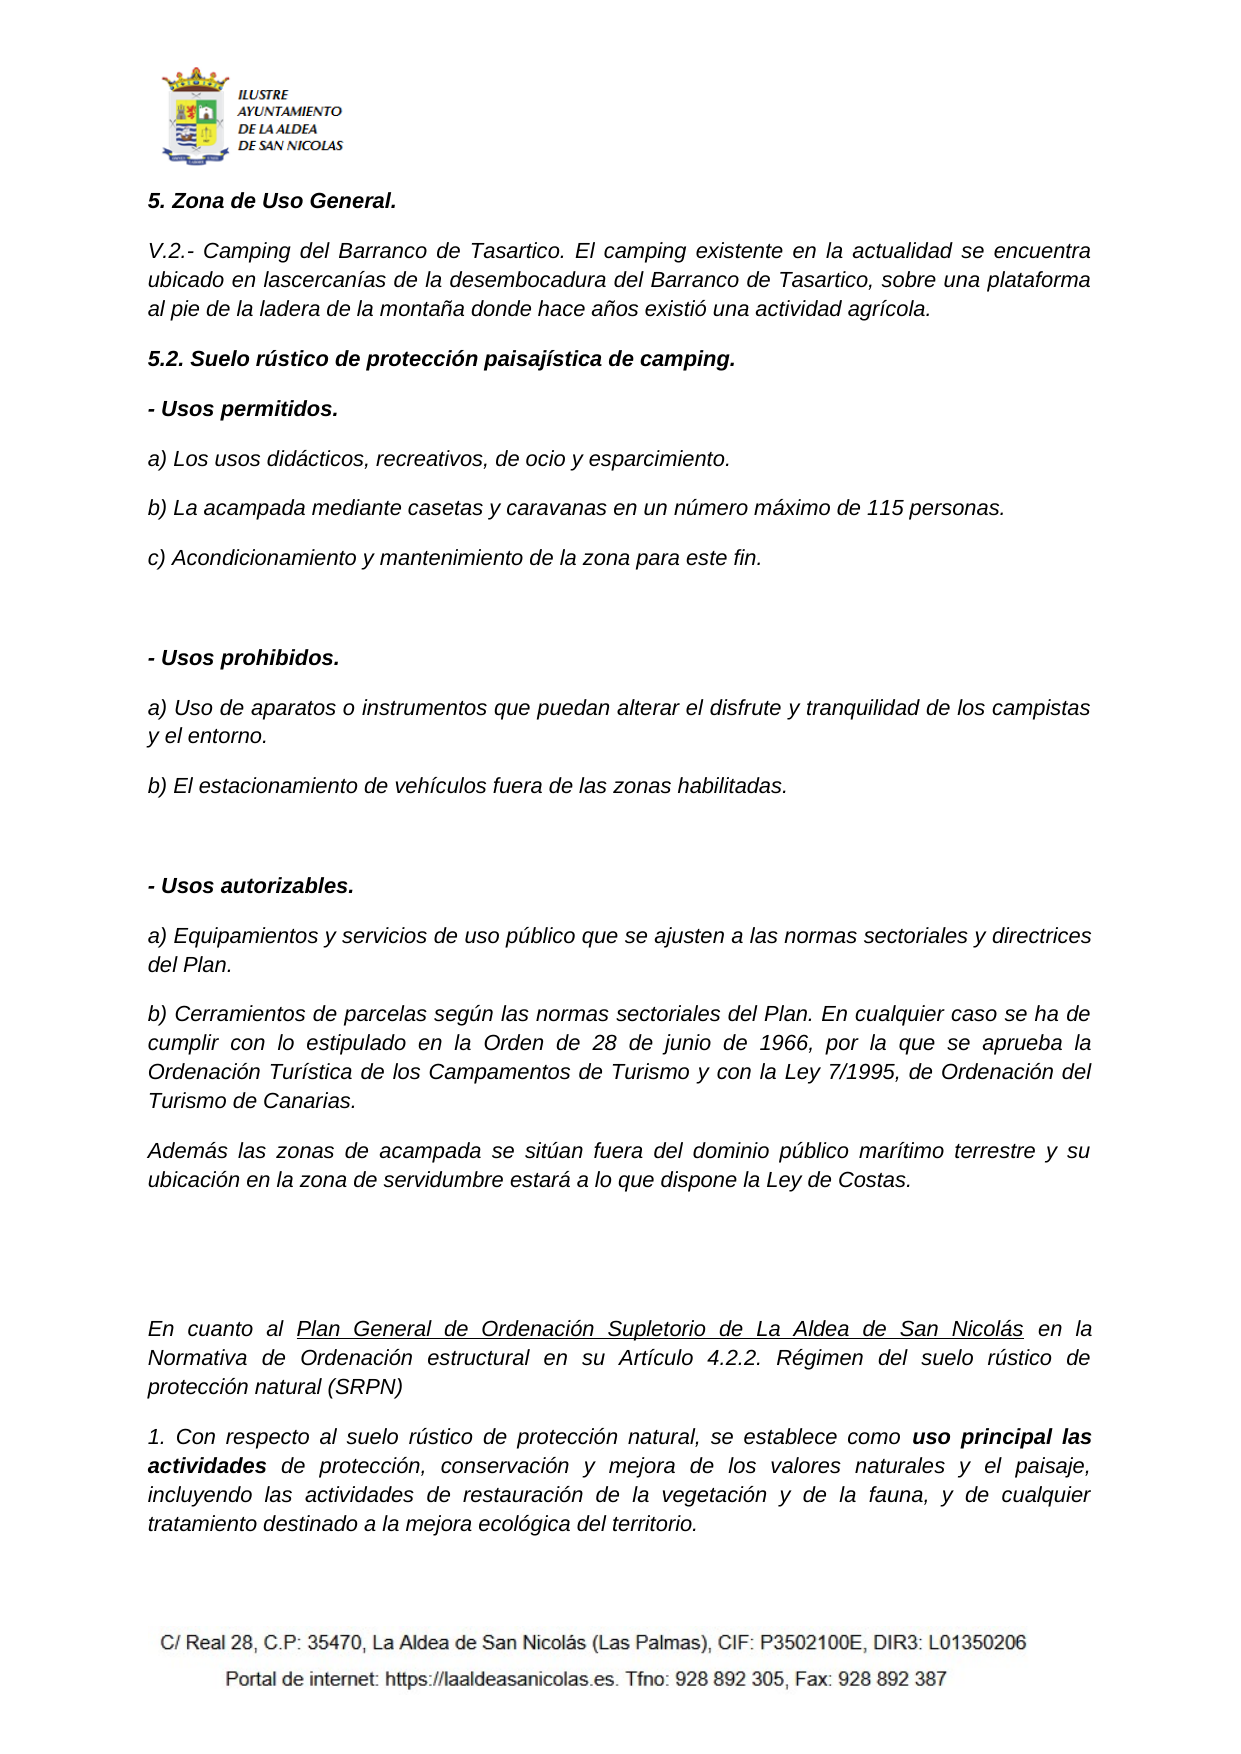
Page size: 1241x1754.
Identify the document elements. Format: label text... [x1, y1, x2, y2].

list 1. Con respecto al suelo rústico de protección natural, se establece como uso principal las actividades de protección, conservación y mejora de los valores naturales y el paisaje, incluyendo las actividades de restauración de la vegetación y de la fauna, y de cualquier tratamiento destinado a la mejora ecológica del territorio. [148, 1424, 1093, 1536]
list a) Los usos didácticos, recreativos, de ocio y esparcimiento. [148, 446, 1093, 471]
list En cuanto al Plan General de Ordenación Supletorio de La Aldea de San Nicolás en la Normativa de Ordenación estructural en su Artículo 4.2.2. Régimen del suelo rústico de protección natural (SRPN) [148, 1316, 1093, 1399]
list b) La acampada mediante casetas y caravanas en un número máximo de 115 personas. [148, 495, 1093, 521]
picture [148, 1626, 1034, 1695]
list a) Equipamientos y servicios de uso público que se ajusten a las normas sectoriales y directrices del Plan. [148, 923, 1093, 977]
picture [148, 59, 359, 173]
list c) Acondicionamiento y mantenimiento de la zona para este fin. [148, 545, 1093, 570]
list a) Uso de aparatos o instrumentos que puedan alterar el disfrute y tranquilidad de los campistas y el entorno. [148, 694, 1093, 749]
list - Usos autorizables. [148, 873, 1093, 898]
list 5.2. Suelo rústico de protección paisajística de camping. [148, 346, 1093, 371]
list b) Cerramientos de parcelas según las normas sectoriales del Plan. En cualquier caso se ha de cumplir con lo estipulado en la Orden de 28 de junio de 1966, por la que se aprueba la Ordenación Turística de los Campamentos de Turismo y con la Ley 7/1995, de Ordenación del Turismo de Canarias. [148, 1001, 1093, 1113]
list Además las zonas de acampada se sitúan fuera del dominio público marítimo terrestre y su ubicación en la zona de servidumbre estará a lo que dispone la Ley de Costas. [148, 1138, 1093, 1192]
list b) El estacionamiento de vehículos fuera de las zonas habilitadas. [148, 773, 1093, 798]
list 5. Zona de Uso General. [148, 188, 1093, 214]
list - Usos permitidos. [148, 396, 1093, 421]
list V.2.- Camping del Barranco de Tasartico. El camping existente en la actualidad se encuentra ubicado en lascercanías de la desembocadura del Barranco de Tasartico, sobre una plataforma al pie de la ladera de la montaña donde hace años existió una actividad agrícola. [148, 238, 1093, 321]
list - Usos prohibidos. [148, 645, 1093, 670]
